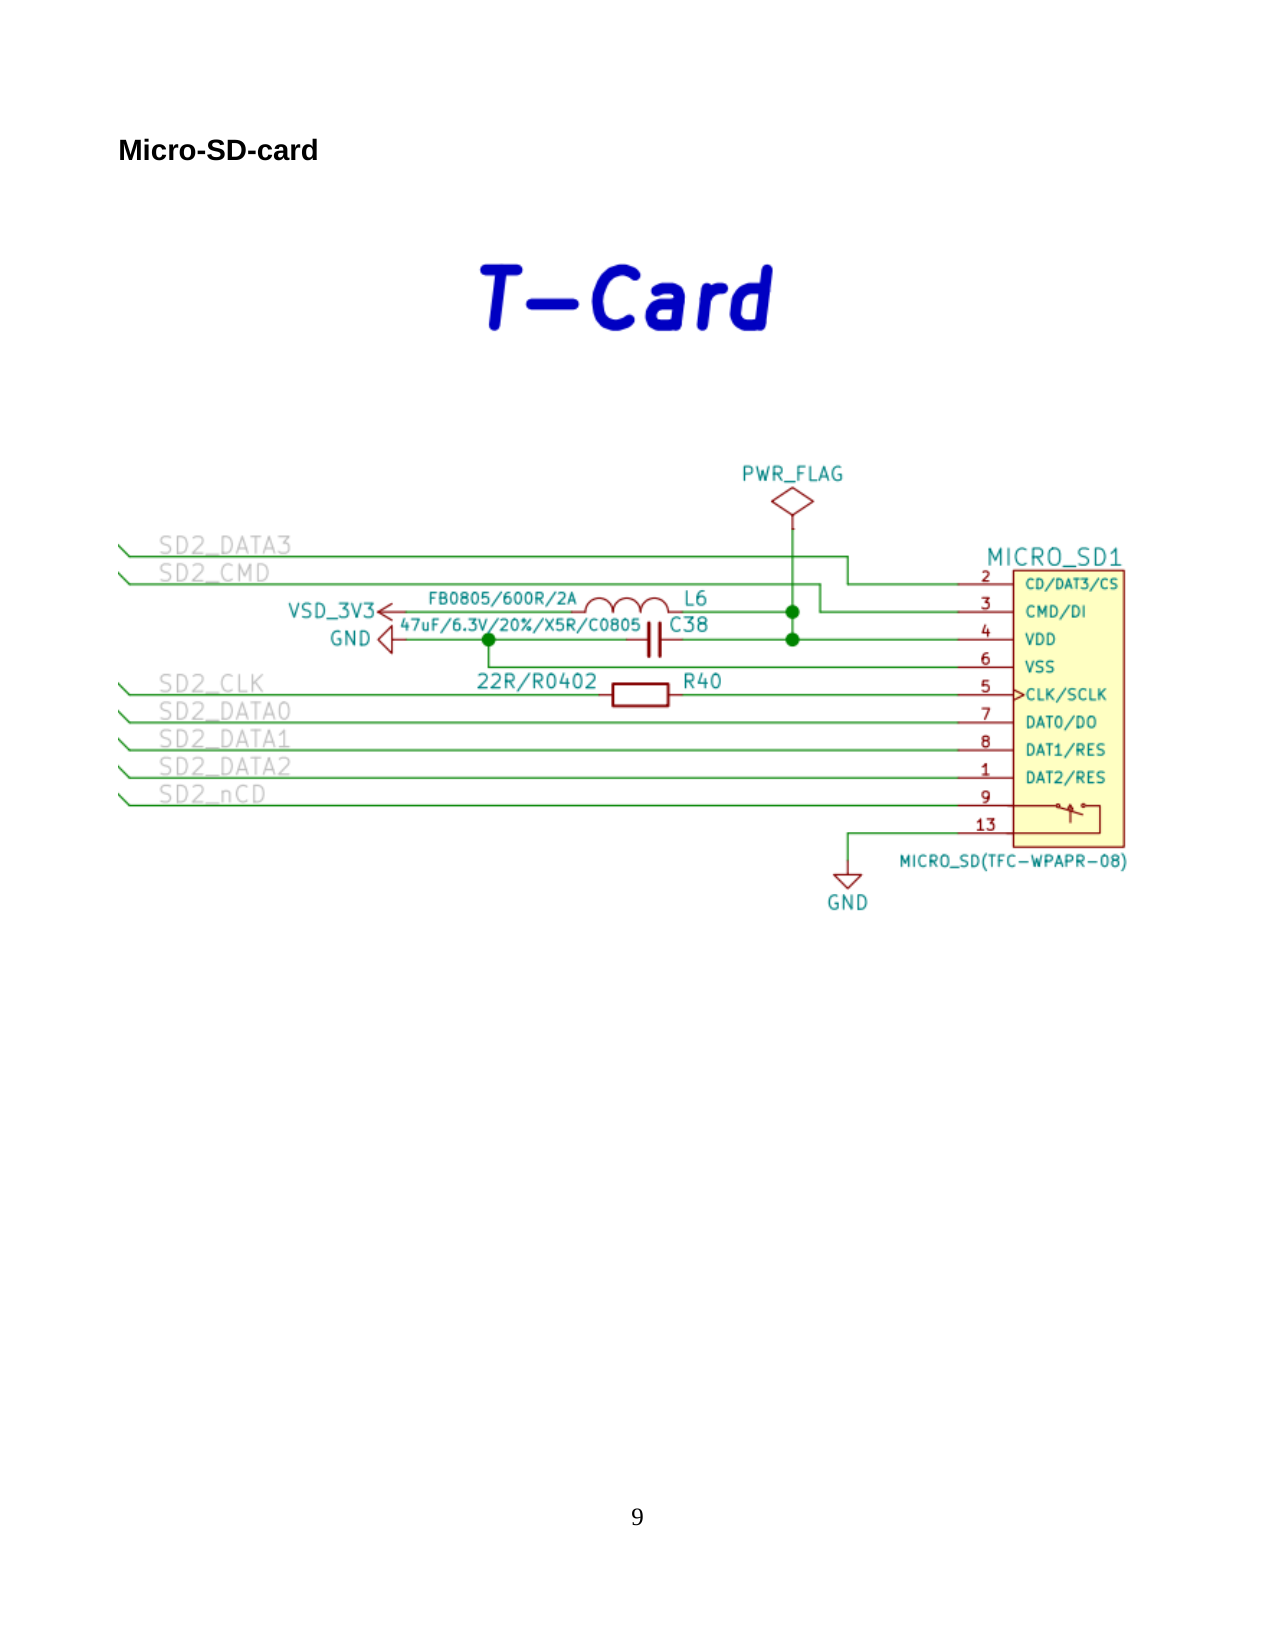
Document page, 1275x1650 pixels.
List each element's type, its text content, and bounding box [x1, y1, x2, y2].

subtitle Micro-SD-card [118, 133, 1157, 166]
picture [118, 226, 1157, 965]
